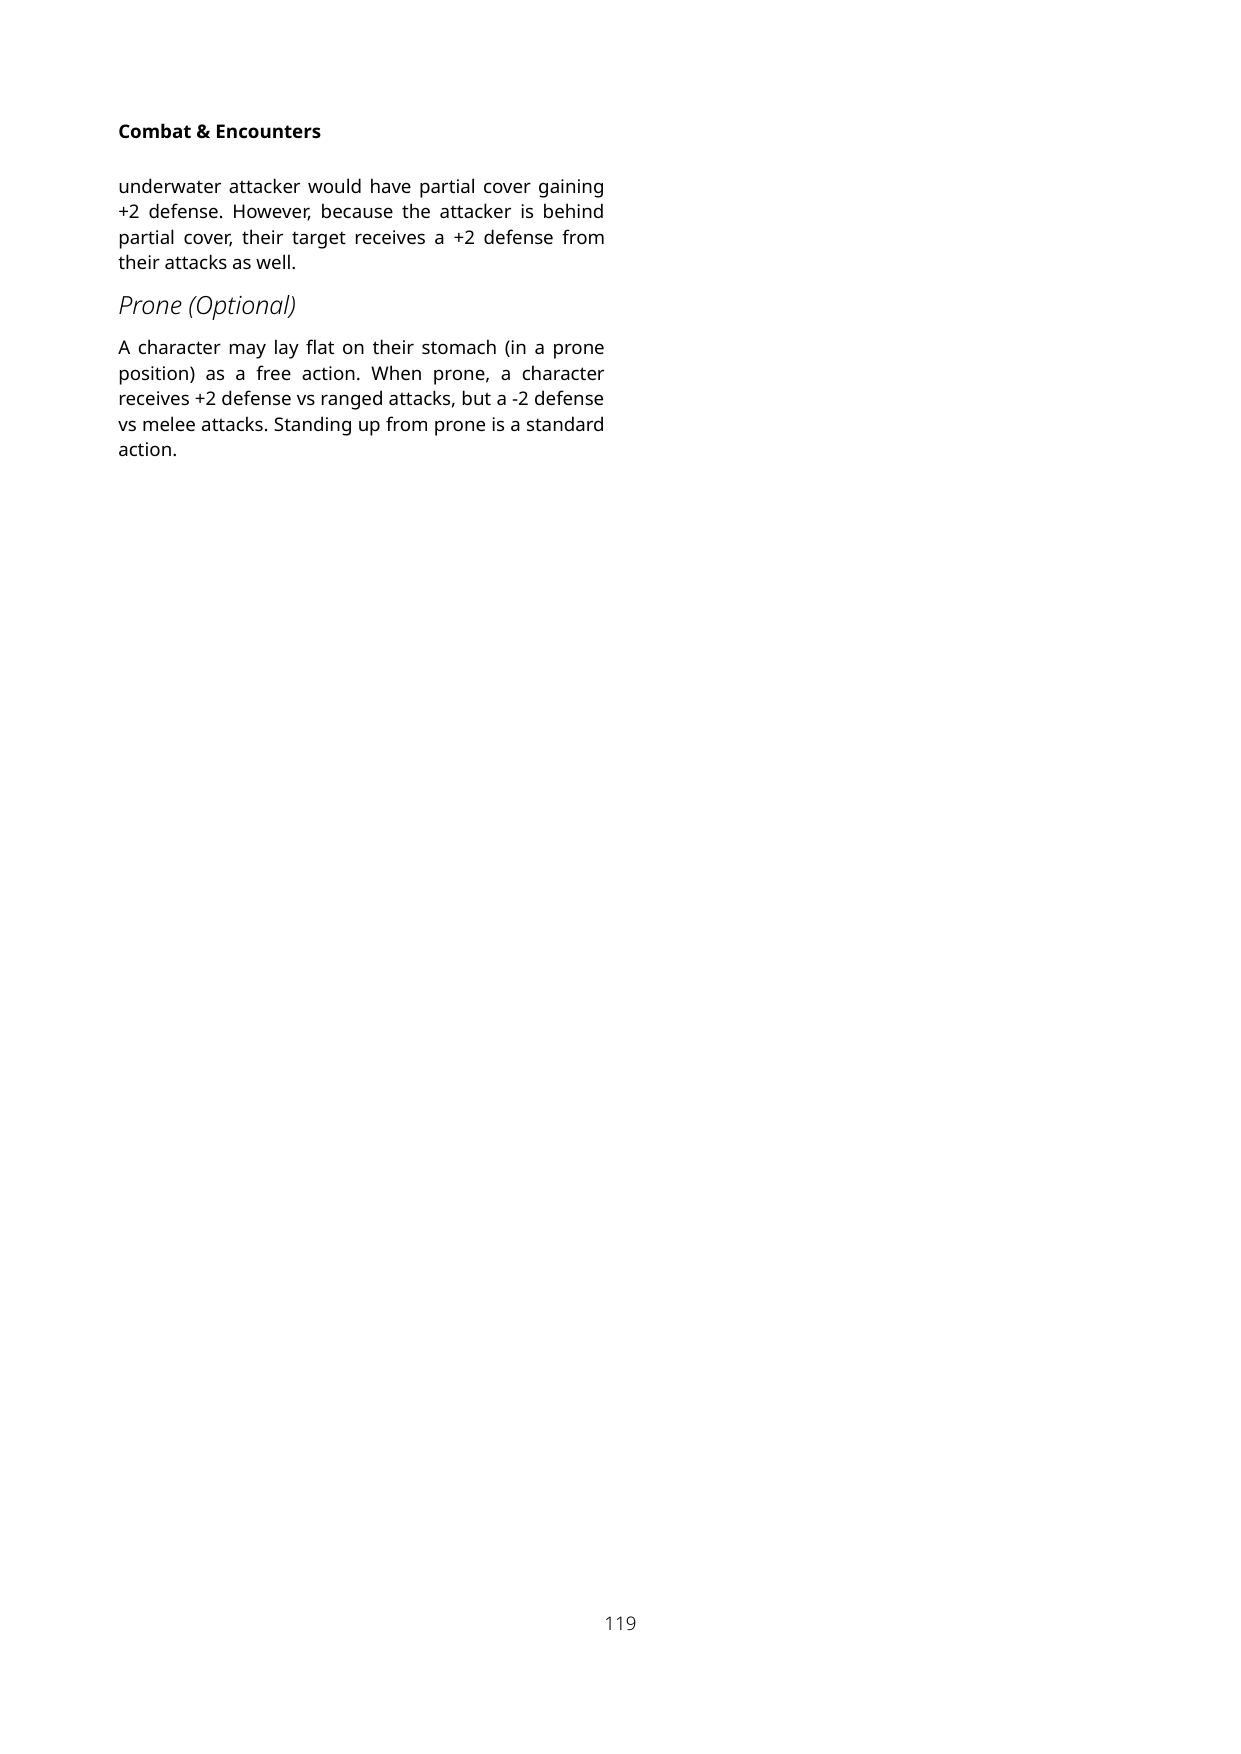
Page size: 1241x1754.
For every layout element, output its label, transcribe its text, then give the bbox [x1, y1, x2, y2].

text A character may lay flat on their stomach (in a prone position) as a free action. When prone, a character receives +2 defense vs ranged attacks, but a -2 defense vs melee attacks. Standing up from prone is a standard action. [118, 334, 605, 462]
text Prone (Optional) [118, 288, 605, 322]
text underwater attacker would have partial cover gaining +2 defense. However, because the attacker is behind partial cover, their target receives a +2 defense from their attacks as well. [118, 173, 605, 275]
